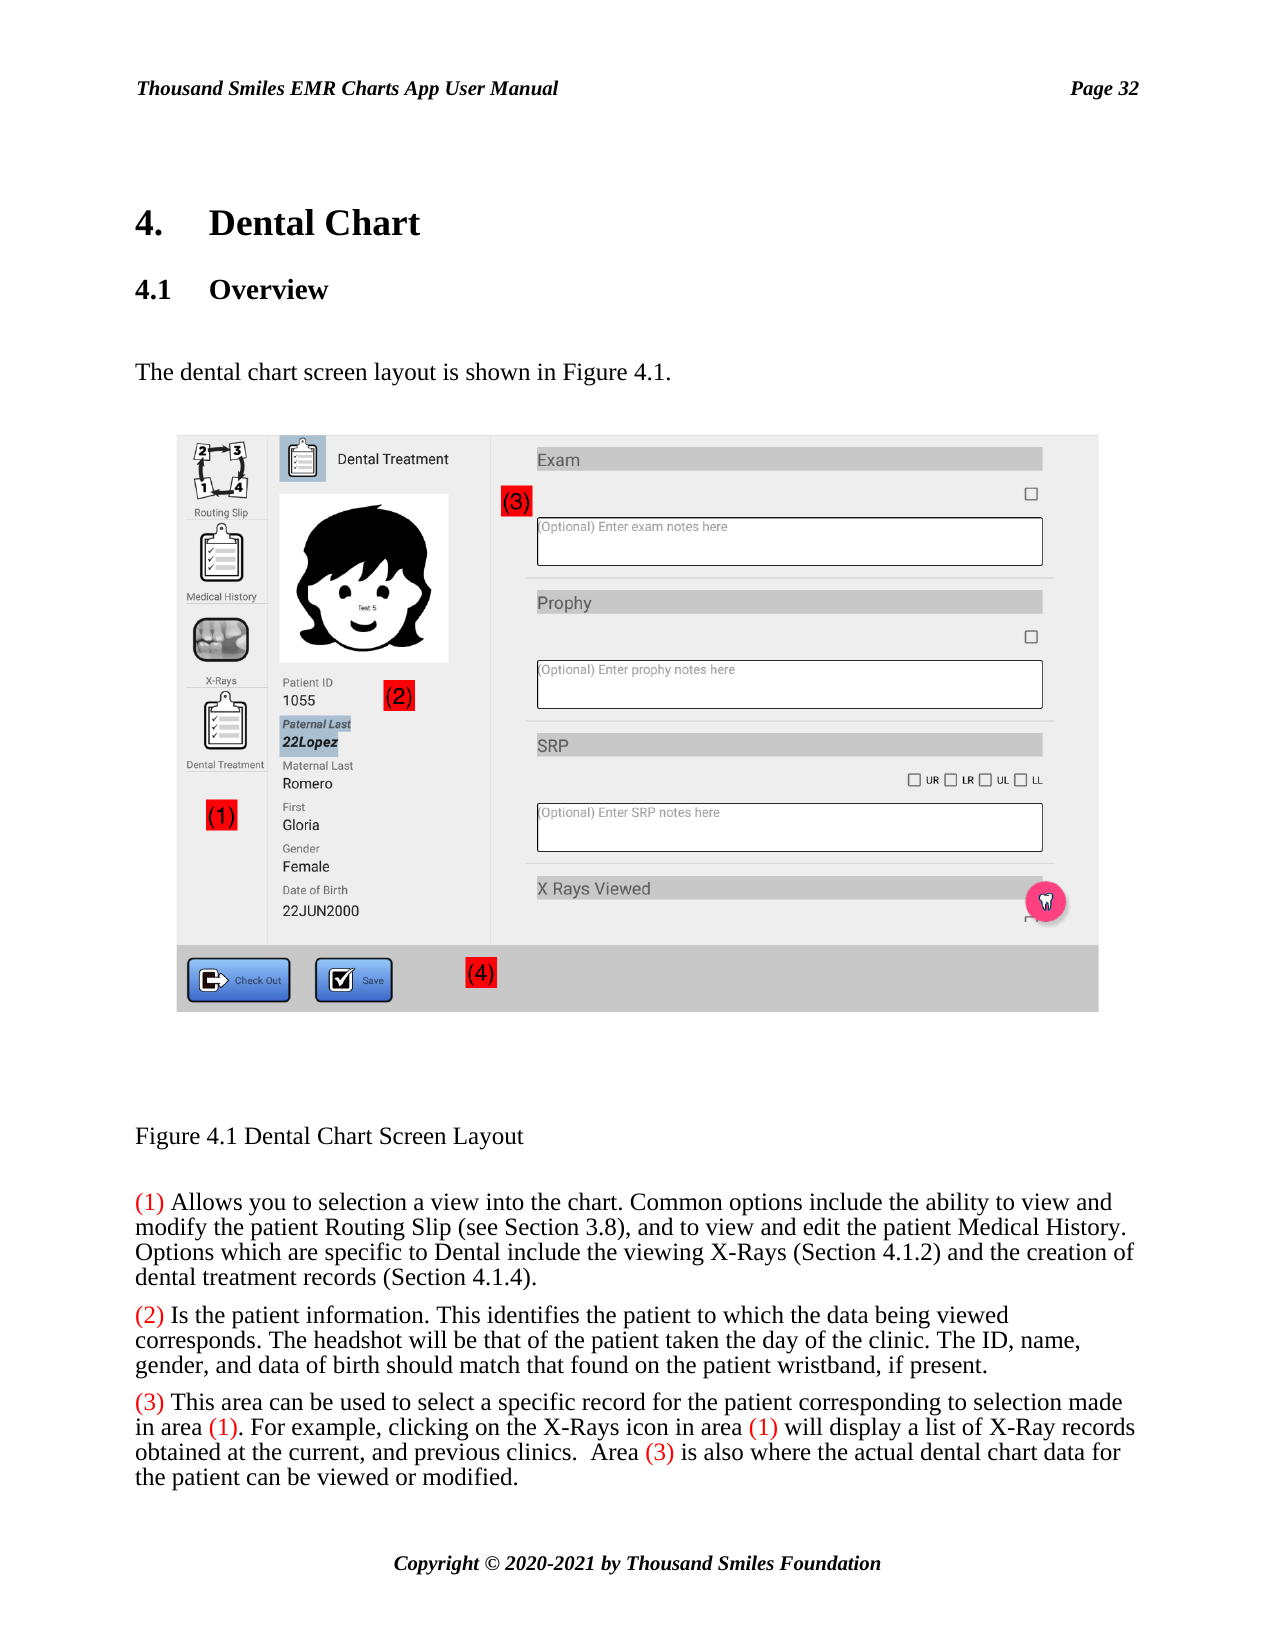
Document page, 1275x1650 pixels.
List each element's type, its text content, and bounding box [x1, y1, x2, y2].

text The dental chart screen layout is shown in Figure 4.1. [135, 360, 1140, 385]
text Figure 4.1 Dental Chart Screen Layout [135, 1124, 1140, 1149]
picture [176, 435, 1099, 1012]
text (2) Is the patient information. This identifies the patient to which the data being viewed corresponds. The headshot will be that of the patient taken the day of the clinic. The ID, name, gender, and data of birth should match that found on the patient wristband, if present. [135, 1303, 1140, 1378]
text (3) This area can be used to select a specific record for the patient corresponding to selection made in area (1). For example, clicking on the X-Rays icon in area (1) will display a list of X-Ray records obtained at the current, and previous clinics. Area (3) is also where the actual dental chart data for the patient can be viewed or modified. [135, 1391, 1140, 1491]
subtitle Dental Chart [135, 200, 1140, 243]
text (1) Allows you to selection a view into the chart. Common options include the ability to view and modify the patient Routing Slip (see Section 3.8), and to view and edit the patient Medical History. Options which are specific to Dental include the viewing X-Rays (Section 4.1.2) and the creation of dental treatment records (Section 4.1.4). [135, 1191, 1140, 1291]
subtitle Overview [135, 272, 1140, 306]
